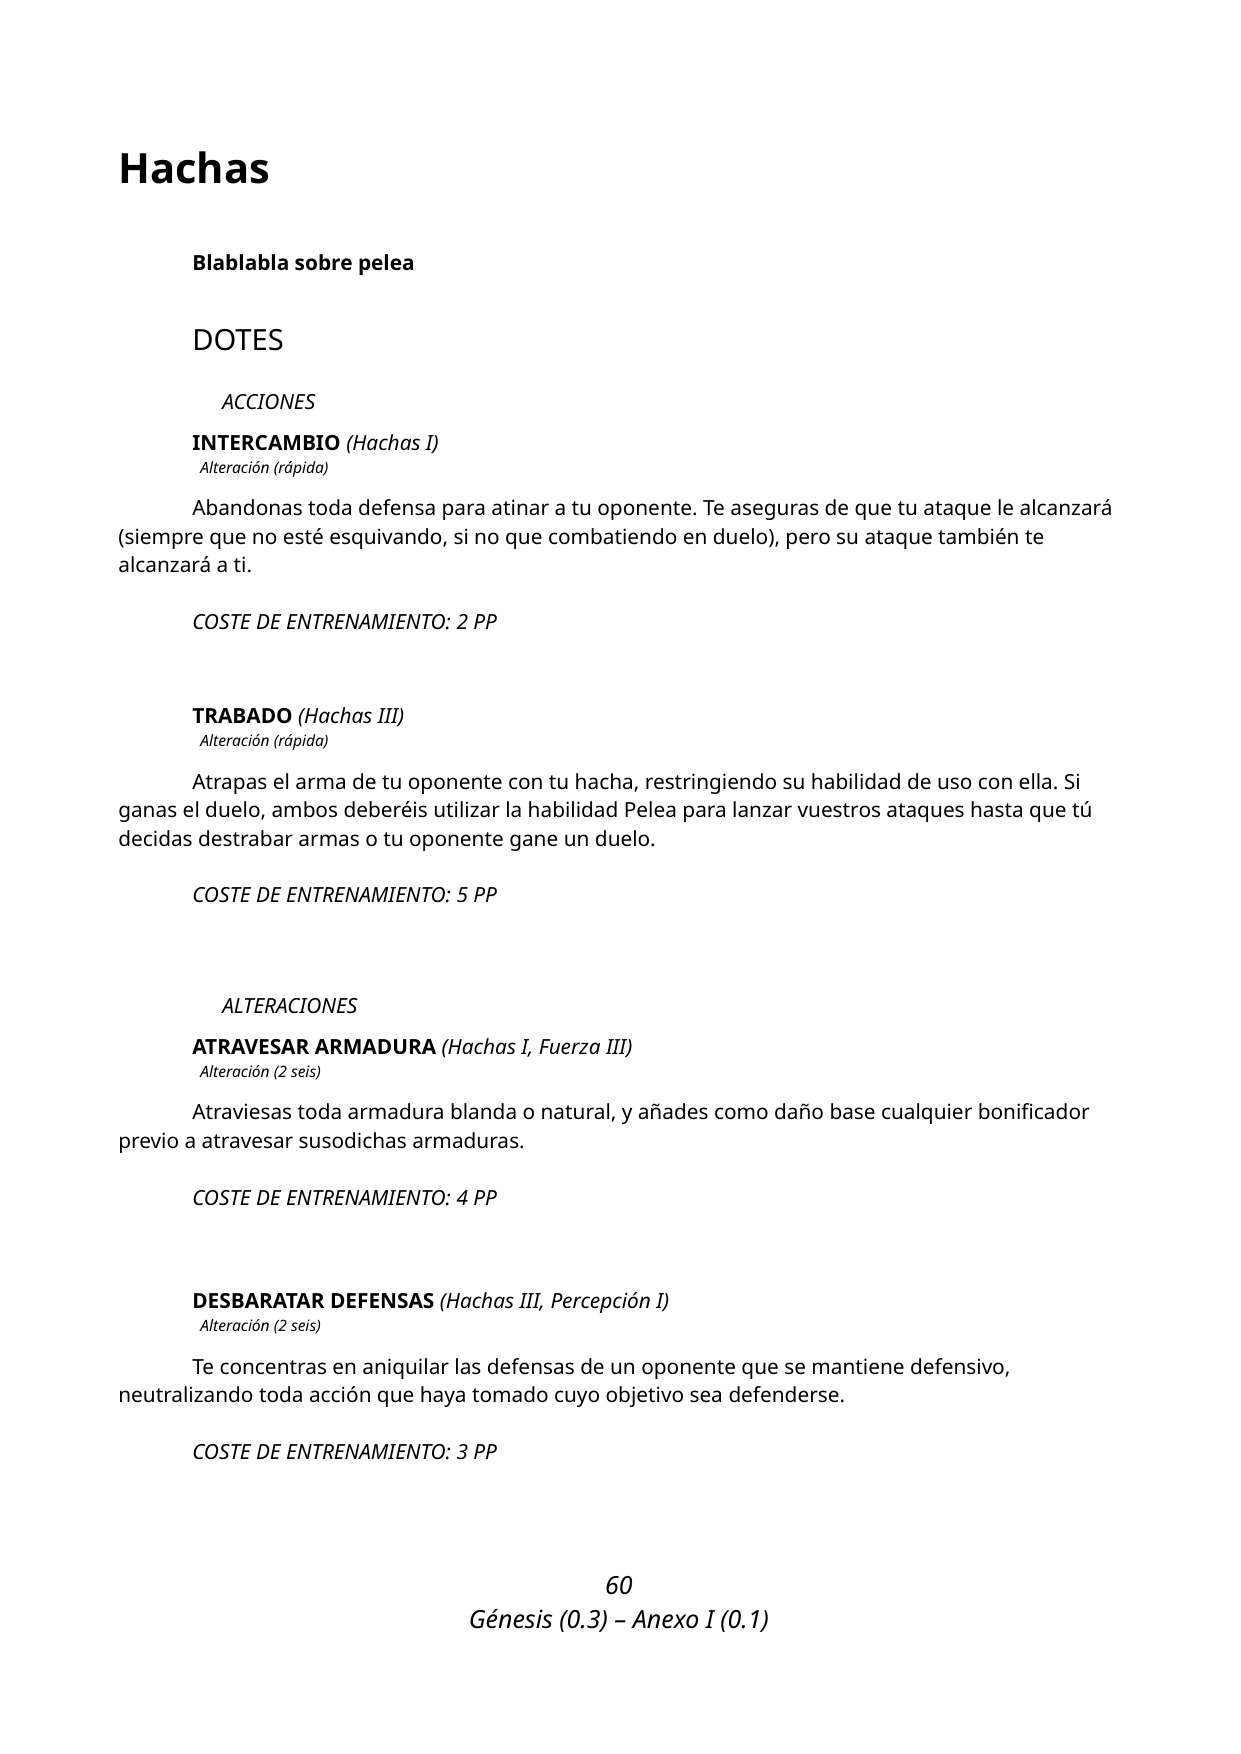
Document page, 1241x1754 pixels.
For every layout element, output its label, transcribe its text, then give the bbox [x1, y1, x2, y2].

text TRABADO (Hachas III) [118, 702, 1122, 730]
text COSTE DE ENTRENAMIENTO: 4 PP [118, 1183, 1122, 1211]
text COSTE DE ENTRENAMIENTO: 3 PP [118, 1437, 1122, 1466]
text DESBARATAR DEFENSAS (Hachas III, Percepción I) [118, 1287, 1122, 1315]
text Alteración (2 seis) [192, 1060, 1122, 1097]
text Alteración (rápida) [192, 457, 1122, 493]
text Blablabla sobre pelea [118, 248, 1122, 276]
text Alteración (2 seis) [192, 1315, 1122, 1352]
text COSTE DE ENTRENAMIENTO: 5 PP [118, 881, 1122, 909]
subtitle DOTES [118, 319, 1122, 359]
text Abandonas toda defensa para atinar a tu oponente. Te aseguras de que tu ataque le alcanzará (siempre que no esté esquivando, si no que combatiendo en duelo), pero su ataque también te alcanzará a ti. [118, 493, 1122, 579]
text Alteración (rápida) [192, 730, 1122, 767]
text Atrapas el arma de tu oponente con tu hacha, restringiendo su habilidad de uso con ella. Si ganas el duelo, ambos deberéis utilizar la habilidad Pelea para lanzar vuestros ataques hasta que tú decidas destrabar armas o tu oponente gane un duelo. [118, 767, 1122, 852]
text COSTE DE ENTRENAMIENTO: 2 PP [118, 607, 1122, 636]
subtitle Hachas [118, 139, 1122, 196]
text INTERCAMBIO (Hachas I) [118, 428, 1122, 457]
text Atraviesas toda armadura blanda o natural, y añades como daño base cualquier bonificador previo a atravesar susodichas armaduras. [118, 1097, 1122, 1154]
subtitle ACCIONES [118, 384, 1122, 416]
text ATRAVESAR ARMADURA (Hachas I, Fuerza III) [118, 1032, 1122, 1060]
text Te concentras en aniquilar las defensas de un oponente que se mantiene defensivo, neutralizando toda acción que haya tomado cuyo objetivo sea defenderse. [118, 1352, 1122, 1409]
subtitle ALTERACIONES [118, 988, 1122, 1019]
